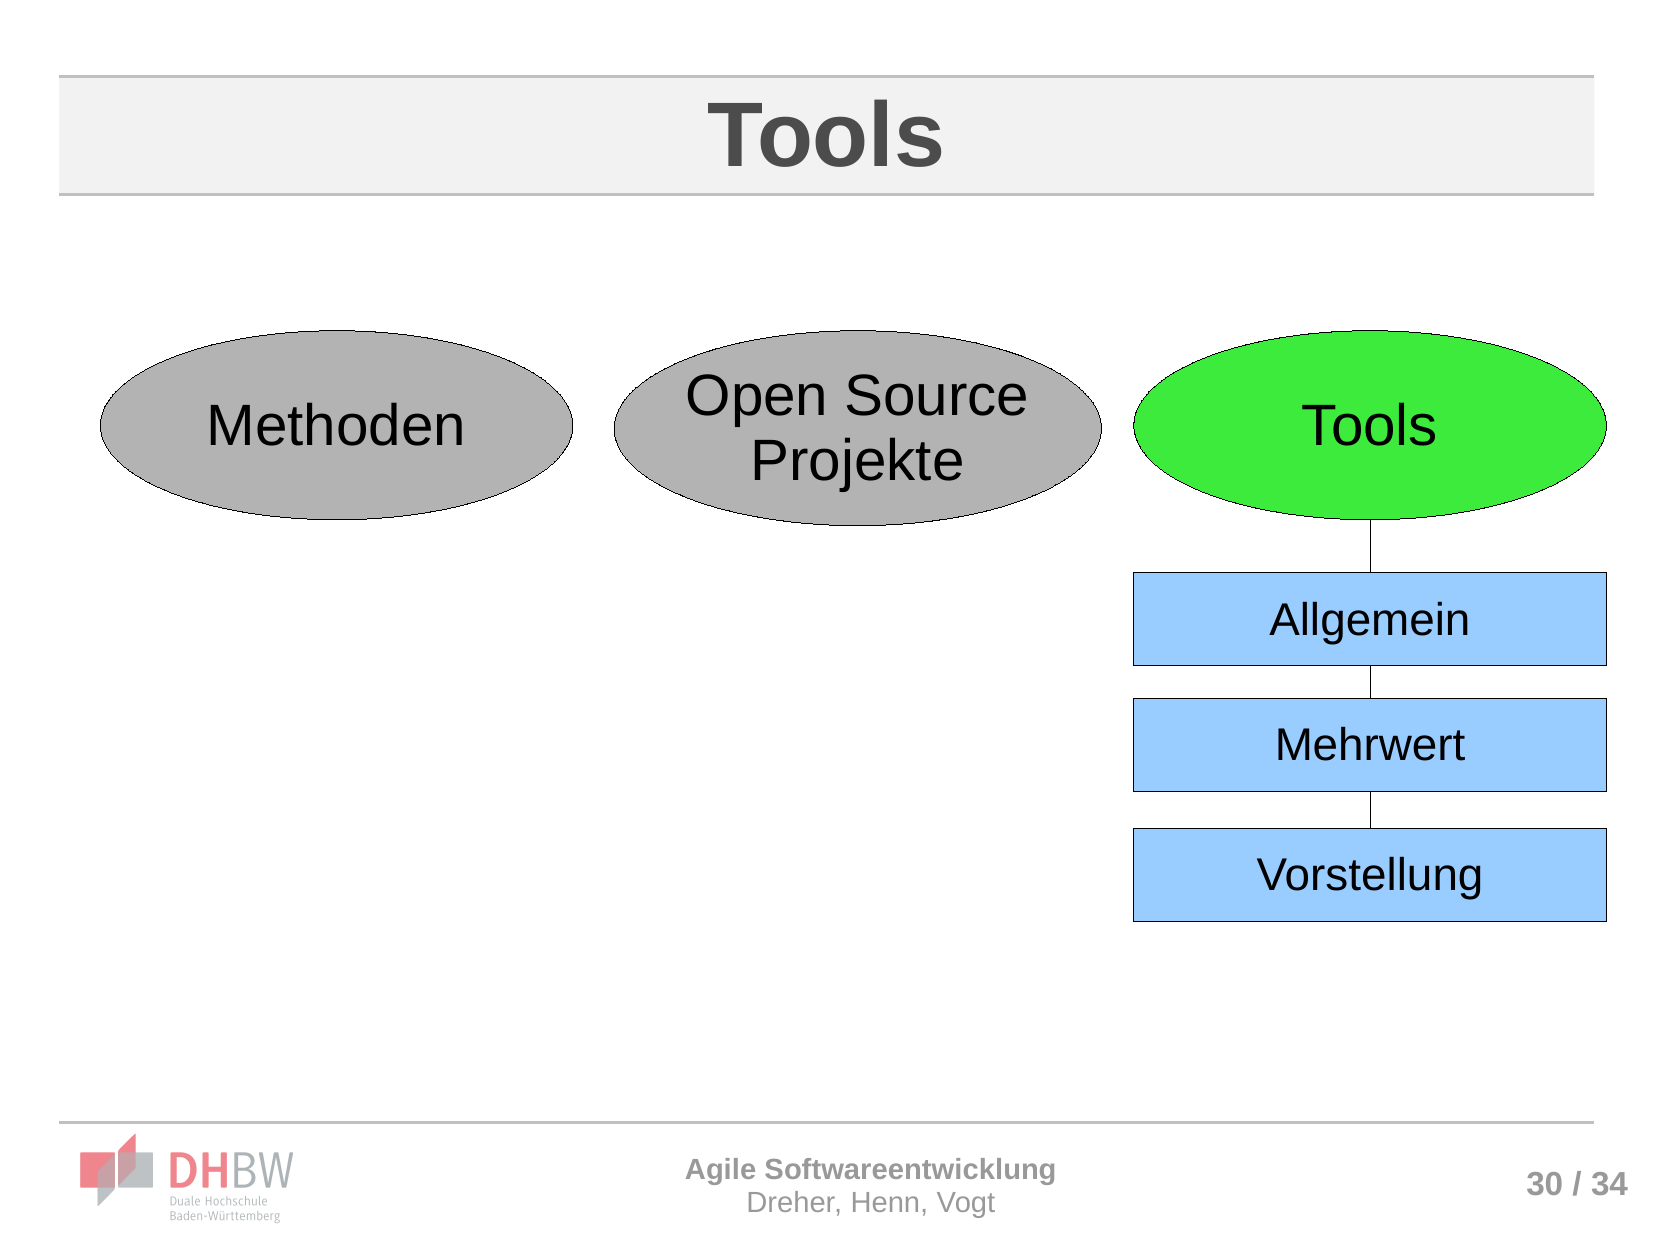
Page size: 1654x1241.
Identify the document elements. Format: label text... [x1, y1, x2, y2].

title Tools [82, 31, 1571, 239]
text_box Tools [1133, 330, 1607, 520]
text_box Open Source Projekte [614, 330, 1102, 526]
text_box Methoden [100, 330, 573, 520]
text_box Allgemein [1133, 572, 1607, 666]
text_box Mehrwert [1133, 698, 1607, 792]
text_box Vorstellung [1133, 828, 1607, 922]
picture [78, 1133, 296, 1225]
